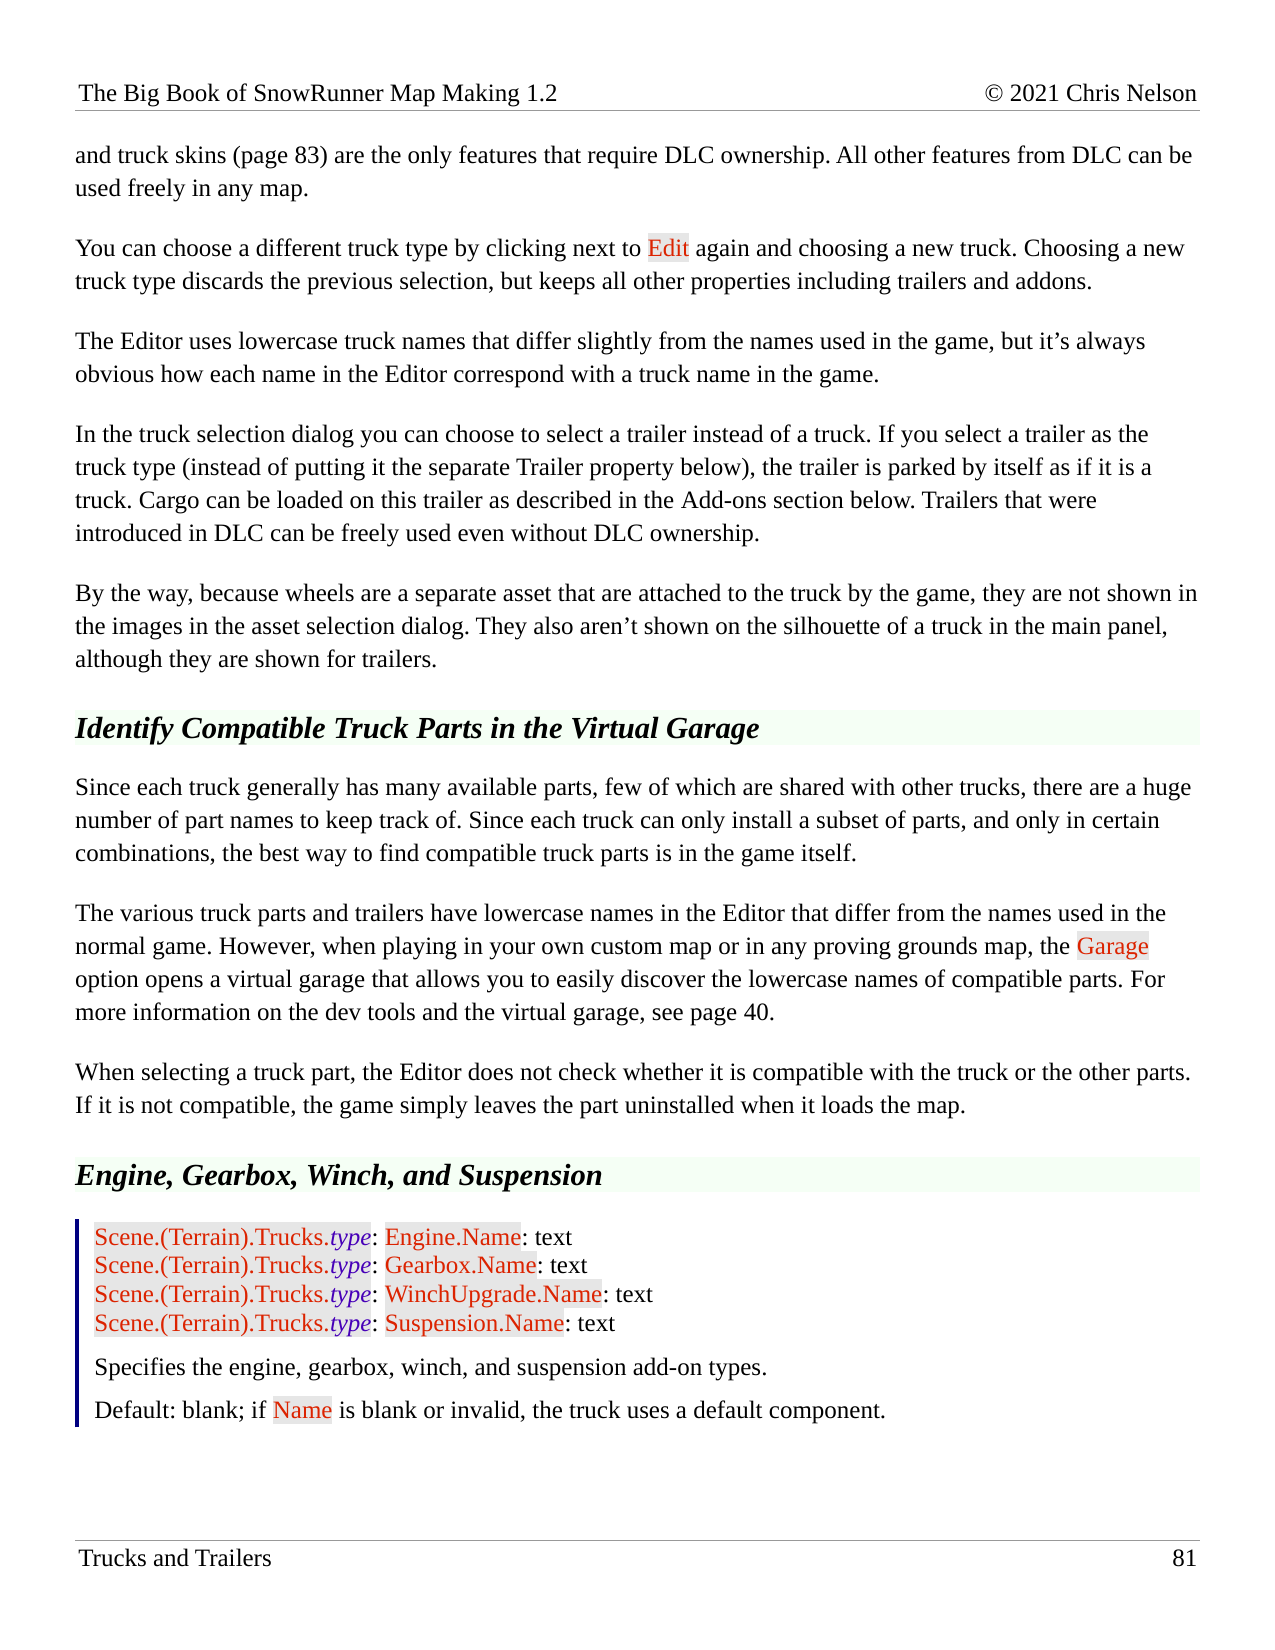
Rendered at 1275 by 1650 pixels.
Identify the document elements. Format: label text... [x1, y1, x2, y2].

text The Editor uses lowercase truck names that differ slightly from the names used in the game, but it’s always obvious how each name in the Editor correspond with a truck name in the game. [75, 326, 1200, 388]
text Scene.(Terrain).Trucks.type: Engine.Name: text Scene.(Terrain).Trucks.type: Gearbox.Name: text Scene.(Terrain).Trucks.type: WinchUpgrade.Name: text Scene.(Terrain).Trucks.type: Suspension.Name: text [79, 1219, 1200, 1337]
text By the way, because wheels are a separate asset that are attached to the truck by the game, they are not shown in the images in the asset selection dialog. They also aren’t shown on the silhouette of a truck in the main panel, although they are shown for trailers. [75, 578, 1200, 673]
text When selecting a truck part, the Editor does not check whether it is compatible with the truck or the other parts. If it is not compatible, the game simply leaves the part uninstalled when it loads the map. [75, 1057, 1200, 1119]
text Since each truck generally has many available parts, few of which are shared with other trucks, there are a huge number of part names to keep track of. Since each truck can only install a subset of parts, and only in certain combinations, the best way to find compatible truck parts is in the game itself. [75, 772, 1200, 867]
subtitle Identify Compatible Truck Parts in the Virtual Garage [75, 710, 1200, 745]
text Default: blank; if Name is blank or invalid, the truck uses a default component. [79, 1393, 1200, 1427]
text Specifies the engine, gearbox, winch, and suspension add-on types. [79, 1349, 1200, 1381]
text In the truck selection dialog you can choose to select a trailer instead of a truck. If you select a trailer as the truck type (instead of putting it the separate Trailer property below), the trailer is parked by itself as if it is a truck. Cargo can be loaded on this trailer as described in the Add-ons section below. Trailers that were introduced in DLC can be freely used even without DLC ownership. [75, 419, 1200, 547]
text The various truck parts and trailers have lowercase names in the Editor that differ from the names used in the normal game. However, when playing in your own custom map or in any proving grounds map, the Garage option opens a virtual garage that allows you to easily discover the lowercase names of compatible parts. For more information on the dev tools and the virtual garage, see page 40. [75, 898, 1200, 1026]
subtitle Engine, Gearbox, Winch, and Suspension [75, 1157, 1200, 1192]
text and truck skins (page 83) are the only features that require DLC ownership. All other features from DLC can be used freely in any map. [75, 140, 1200, 202]
text You can choose a different truck type by clicking next to Edit again and choosing a new truck. Choosing a new truck type discards the previous selection, but keeps all other properties including trailers and addons. [75, 233, 1200, 295]
